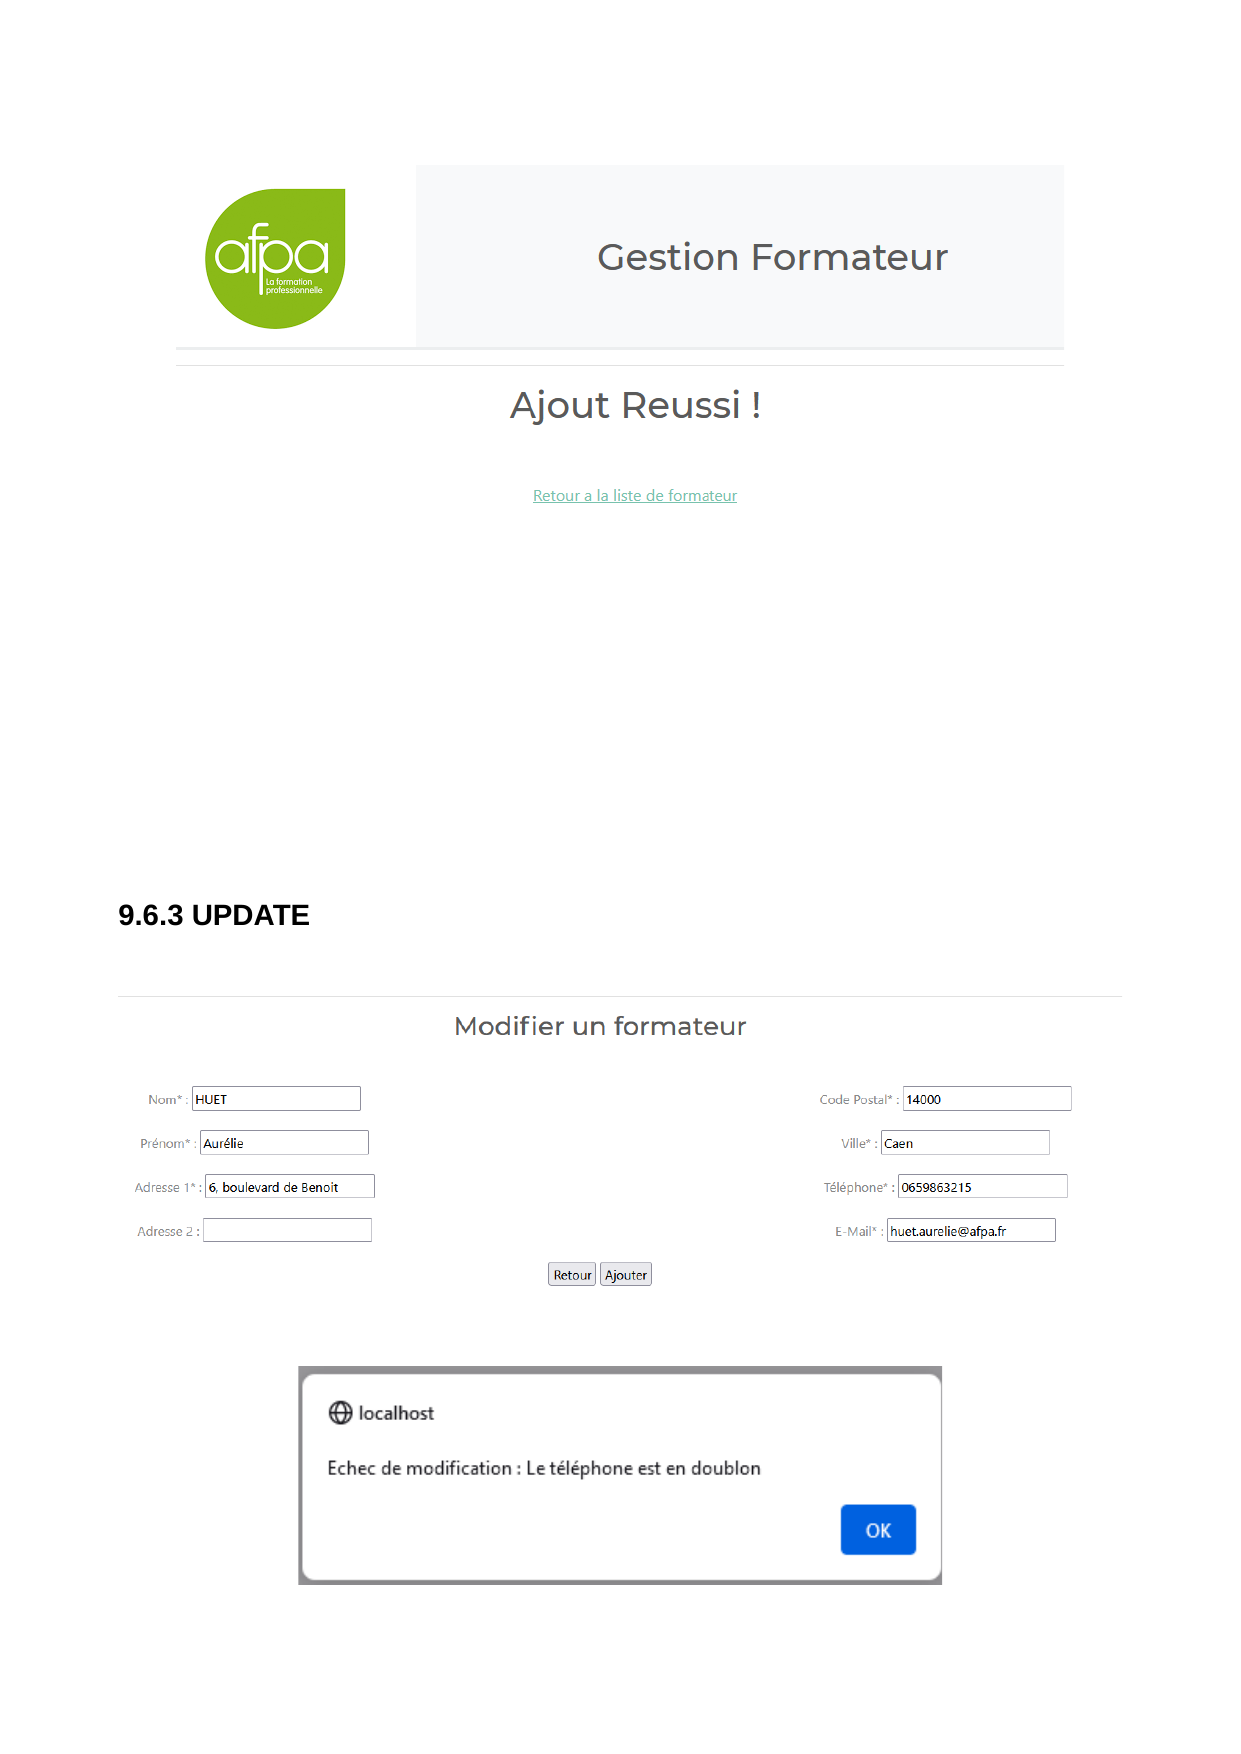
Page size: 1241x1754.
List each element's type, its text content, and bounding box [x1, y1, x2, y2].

picture [298, 1366, 943, 1585]
picture [176, 165, 1065, 546]
picture [118, 991, 1123, 1314]
subtitle 9.6.3 UPDATE [118, 898, 1122, 932]
